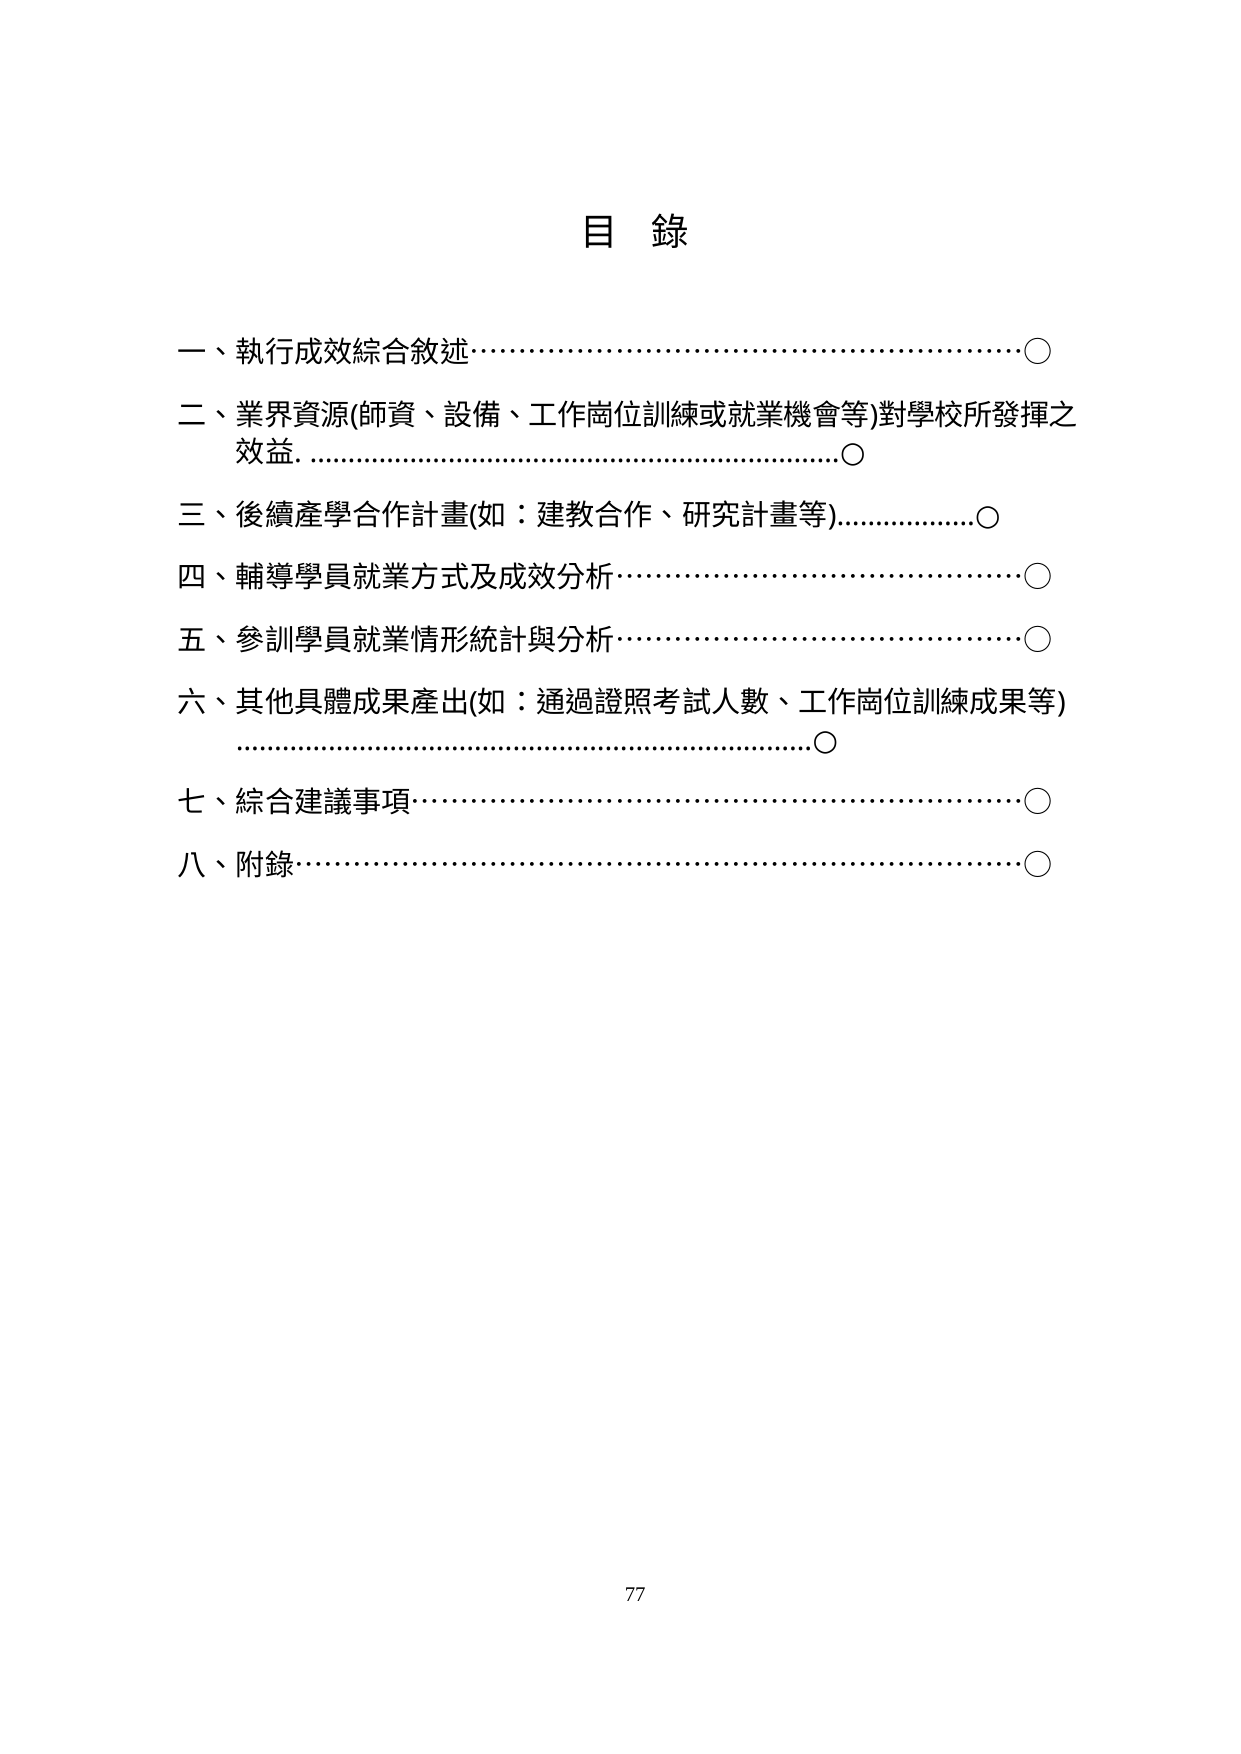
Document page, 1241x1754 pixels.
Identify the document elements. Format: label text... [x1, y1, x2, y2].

text 七、綜合建議事項………………………………………………………○ [177, 783, 1079, 820]
text 六、其他具體成果產出(如：通過證照考試人數、工作崗位訓練成果等) …………………………………………………………………○ [177, 683, 1079, 758]
text 五、參訓學員就業情形統計與分析……………………………………○ [177, 620, 1079, 658]
text 八、附錄…………………………………………………………………○ [177, 845, 1079, 883]
text 三、後續產學合作計畫(如：建教合作、研究計畫等)………………○ [177, 495, 1079, 533]
text 四、輔導學員就業方式及成效分析……………………………………○ [177, 558, 1079, 595]
text 目 錄 [177, 201, 1092, 256]
text 一、執行成效綜合敘述…………………………………………………○ [177, 333, 1079, 370]
text 二、業界資源(師資、設備、工作崗位訓練或就業機會等)對學校所發揮之效益. ……………………………………………………………○ [177, 395, 1079, 470]
